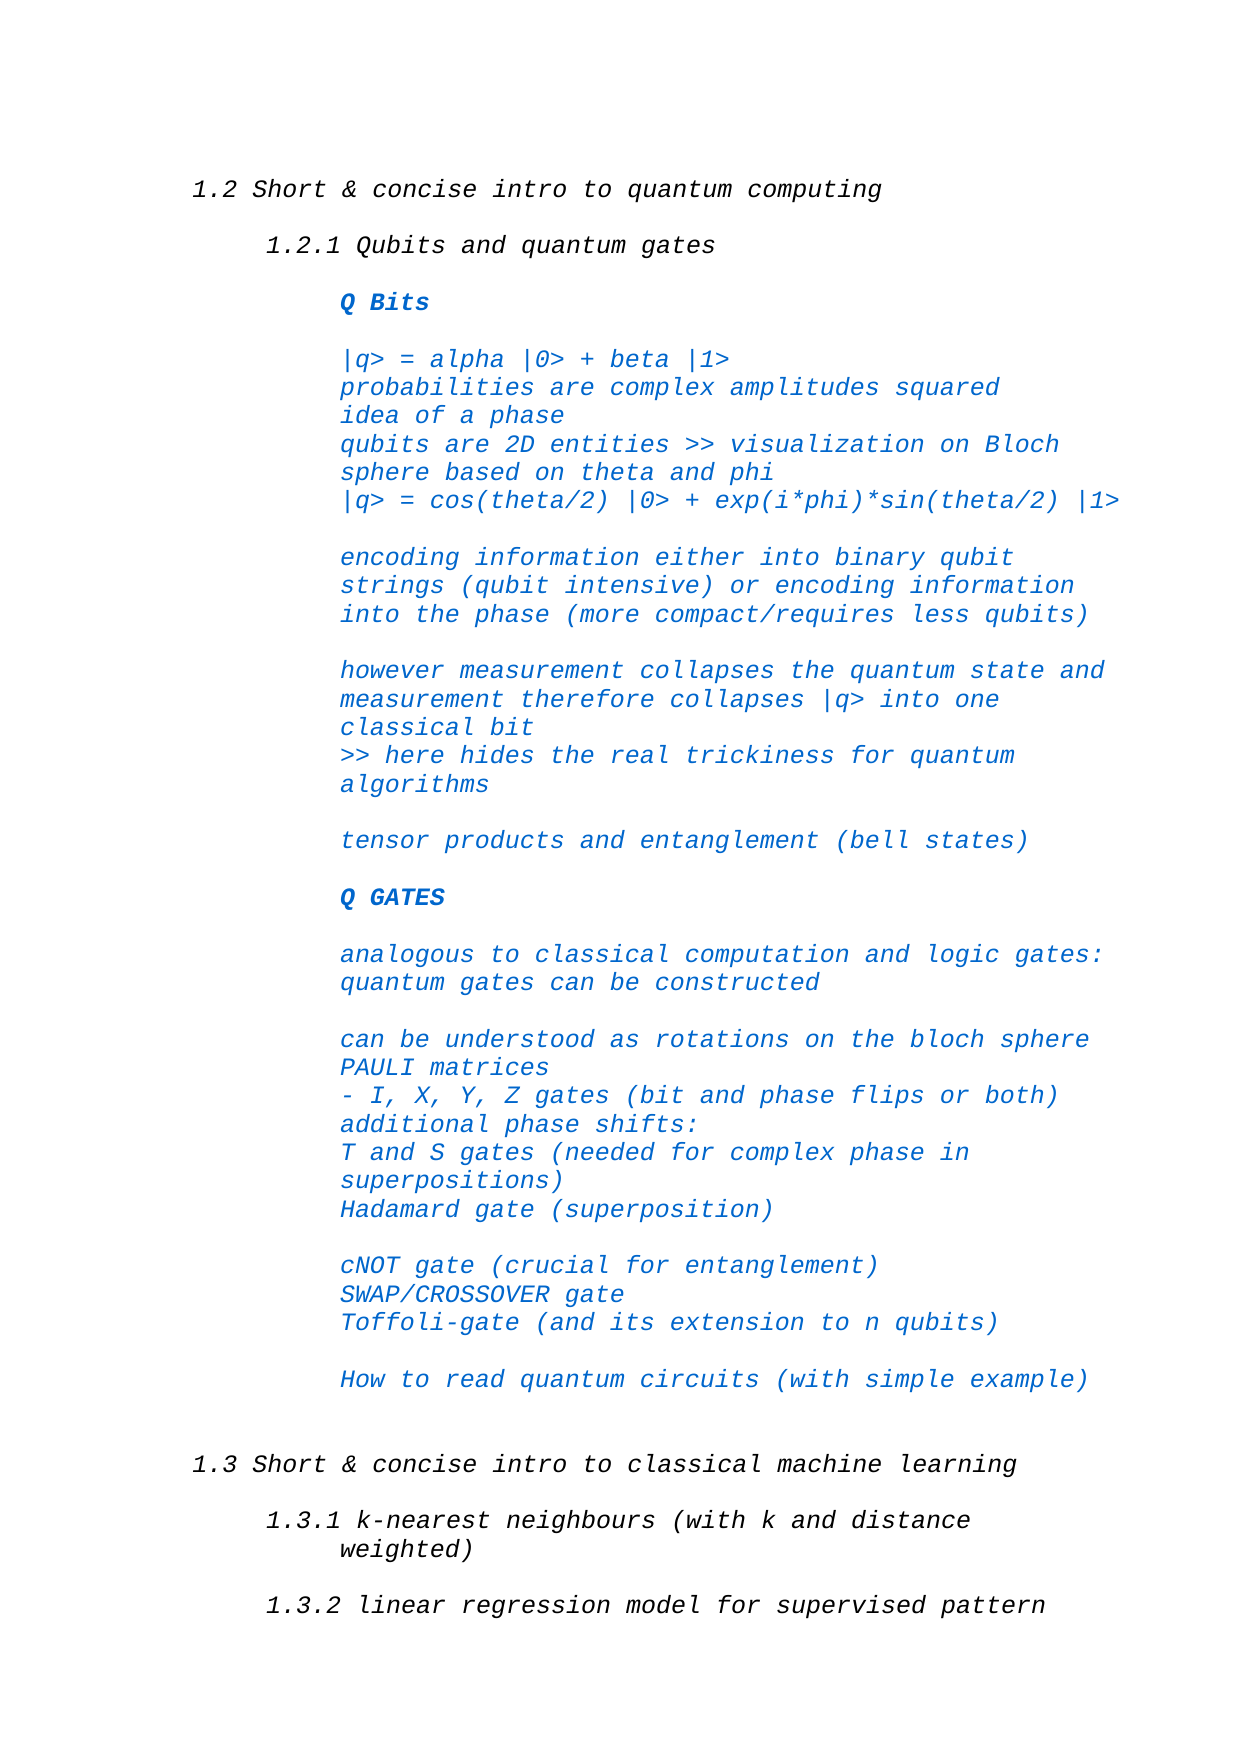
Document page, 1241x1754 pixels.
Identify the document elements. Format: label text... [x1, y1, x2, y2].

text Q Bits [118, 290, 1122, 318]
text encoding information either into binary qubit strings (qubit intensive) or encoding information into the phase (more compact/requires less qubits) [118, 545, 1122, 630]
text 1.3.2 linear regression model for supervised pattern [118, 1593, 1122, 1621]
text idea of a phase [118, 403, 1122, 431]
text can be understood as rotations on the bloch sphere [118, 1026, 1122, 1055]
text probabilities are complex amplitudes squared [118, 375, 1122, 403]
text cNOT gate (crucial for entanglement) [118, 1253, 1122, 1281]
text 1.3 Short & concise intro to classical machine learning [118, 1451, 1122, 1480]
text SWAP/CROSSOVER gate [118, 1281, 1122, 1310]
text Q GATES [118, 885, 1122, 913]
text qubits are 2D entities >> visualization on Bloch sphere based on theta and phi |q> = cos(theta/2) |0> + exp(i*phi)*sin(theta/2) |1> [118, 431, 1122, 545]
text 1.3.1 k-nearest neighbours (with k and distance weighted) [118, 1508, 1122, 1565]
text - I, X, Y, Z gates (bit and phase flips or both) additional phase shifts: T and S gates (needed for complex phase in superpositions) [118, 1083, 1122, 1196]
text 1.2.1 Qubits and quantum gates [118, 233, 1122, 261]
text |q> = alpha |0> + beta |1> [118, 346, 1122, 375]
text PAULI matrices [118, 1055, 1122, 1083]
text 1.2 Short & concise intro to quantum computing [118, 176, 1122, 205]
text >> here hides the real trickiness for quantum algorithms tensor products and entanglement (bell states) [118, 743, 1122, 856]
text however measurement collapses the quantum state and measurement therefore collapses |q> into one classical bit [118, 658, 1122, 743]
text analogous to classical computation and logic gates: [118, 941, 1122, 970]
text Hadamard gate (superposition) [118, 1196, 1122, 1225]
text quantum gates can be constructed [118, 970, 1122, 998]
text Toffoli-gate (and its extension to n qubits) How to read quantum circuits (with simple example) [118, 1310, 1122, 1395]
